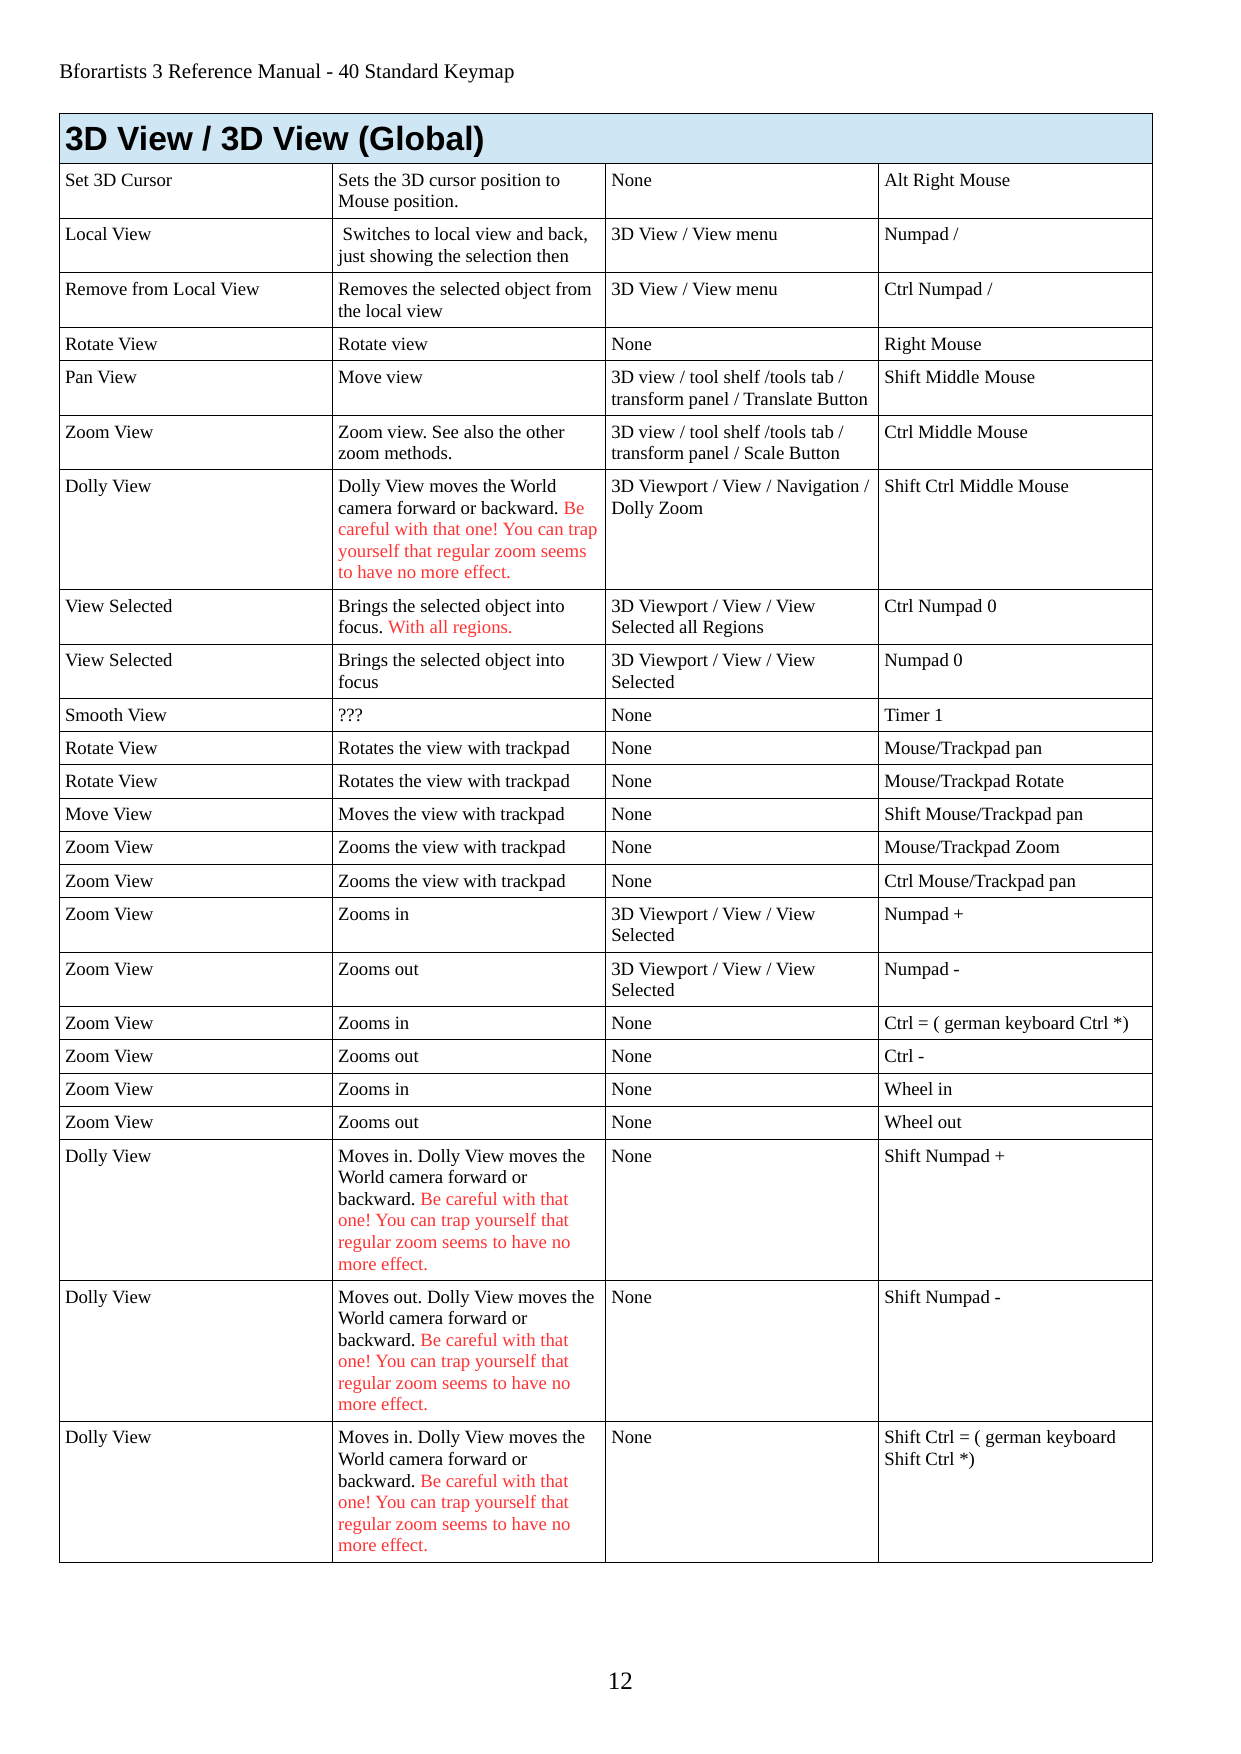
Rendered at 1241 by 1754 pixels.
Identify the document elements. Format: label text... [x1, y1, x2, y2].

table_cell 3D View / View menu [606, 219, 878, 272]
table_cell Mouse/Trackpad Zoom [879, 832, 1152, 864]
table_cell 3D View / View menu [606, 273, 878, 327]
table_cell Moves the view with trackpad [333, 799, 605, 831]
table_cell 3D Viewport / View / View Selected [606, 898, 878, 952]
table_cell None [606, 799, 878, 831]
table_header 3D View / 3D View (Global) [60, 114, 1152, 163]
table_cell Mouse/Trackpad Rotate [879, 765, 1152, 797]
table_cell Alt Right Mouse [879, 164, 1152, 217]
table_cell Ctrl Numpad 0 [879, 590, 1152, 643]
table_cell Wheel in [879, 1074, 1152, 1106]
table_cell Shift Mouse/Trackpad pan [879, 799, 1152, 831]
table_cell Dolly View moves the World camera forward or backward. Be careful with that one! You can trap yourself that regular zoom seems to have no more effect. [333, 470, 605, 589]
table_cell Dolly View [60, 1422, 332, 1562]
table_cell 3D Viewport / View / View Selected [606, 953, 878, 1006]
table_cell Moves in. Dolly View moves the World camera forward or backward. Be careful with that one! You can trap yourself that regular zoom seems to have no more effect. [333, 1422, 605, 1562]
table_cell Sets the 3D cursor position to Mouse position. [333, 164, 605, 217]
table_cell Move view [333, 361, 605, 415]
table_cell Ctrl Middle Mouse [879, 416, 1152, 469]
table_cell View Selected [60, 645, 332, 698]
table_cell Zoom View [60, 1007, 332, 1039]
table_cell Ctrl = ( german keyboard Ctrl *) [879, 1007, 1152, 1039]
table_cell Rotates the view with trackpad [333, 732, 605, 764]
table_cell Rotates the view with trackpad [333, 765, 605, 797]
table_cell Local View [60, 219, 332, 272]
table_cell Dolly View [60, 470, 332, 589]
table_cell None [606, 1140, 878, 1280]
table_cell Zooms in [333, 898, 605, 952]
table_cell Remove from Local View [60, 273, 332, 327]
table_cell Zooms out [333, 953, 605, 1006]
table_cell None [606, 1074, 878, 1106]
table_cell Numpad - [879, 953, 1152, 1006]
table_cell Zoom View [60, 898, 332, 952]
table_cell Numpad 0 [879, 645, 1152, 698]
table_cell Switches to local view and back, just showing the selection then [333, 219, 605, 272]
table_cell Zoom View [60, 953, 332, 1006]
table_cell Pan View [60, 361, 332, 415]
table_cell Zooms out [333, 1040, 605, 1072]
table_cell None [606, 1107, 878, 1139]
table_cell Zoom View [60, 1074, 332, 1106]
table_cell Rotate View [60, 765, 332, 797]
table_cell Shift Middle Mouse [879, 361, 1152, 415]
table_cell 3D Viewport / View / View Selected [606, 645, 878, 698]
table_cell ??? [333, 699, 605, 731]
table_cell None [606, 1007, 878, 1039]
table_cell Zooms in [333, 1007, 605, 1039]
table_cell Zoom View [60, 1107, 332, 1139]
table_cell Brings the selected object into focus. With all regions. [333, 590, 605, 643]
table_cell Rotate View [60, 732, 332, 764]
table_cell None [606, 732, 878, 764]
table_cell Shift Ctrl = ( german keyboard Shift Ctrl *) [879, 1422, 1152, 1562]
table_cell Ctrl - [879, 1040, 1152, 1072]
table_cell Wheel out [879, 1107, 1152, 1139]
table_cell Zooms out [333, 1107, 605, 1139]
table_cell Moves in. Dolly View moves the World camera forward or backward. Be careful with that one! You can trap yourself that regular zoom seems to have no more effect. [333, 1140, 605, 1280]
table_cell Zoom View [60, 416, 332, 469]
table_cell None [606, 765, 878, 797]
table_cell None [606, 1040, 878, 1072]
table_cell 3D Viewport / View / Navigation / Dolly Zoom [606, 470, 878, 589]
table_cell Numpad / [879, 219, 1152, 272]
table_cell 3D view / tool shelf /tools tab / transform panel / Scale Button [606, 416, 878, 469]
table_cell Zooms the view with trackpad [333, 865, 605, 897]
table_cell Zoom View [60, 832, 332, 864]
table_cell None [606, 699, 878, 731]
table_cell None [606, 164, 878, 217]
table_cell None [606, 832, 878, 864]
table_cell None [606, 328, 878, 360]
table_cell Smooth View [60, 699, 332, 731]
table_cell View Selected [60, 590, 332, 643]
table_cell Rotate view [333, 328, 605, 360]
table_cell Zooms the view with trackpad [333, 832, 605, 864]
table_cell Mouse/Trackpad pan [879, 732, 1152, 764]
table_cell 3D Viewport / View / View Selected all Regions [606, 590, 878, 643]
table_cell None [606, 1422, 878, 1562]
table_cell Zoom View [60, 1040, 332, 1072]
table_cell None [606, 1281, 878, 1421]
table_cell Ctrl Mouse/Trackpad pan [879, 865, 1152, 897]
table_cell Shift Numpad + [879, 1140, 1152, 1280]
table_cell Zooms in [333, 1074, 605, 1106]
table_cell Numpad + [879, 898, 1152, 952]
table_cell Zoom View [60, 865, 332, 897]
table_cell Dolly View [60, 1281, 332, 1421]
table_cell 3D view / tool shelf /tools tab / transform panel / Translate Button [606, 361, 878, 415]
table_cell None [606, 865, 878, 897]
table_cell Right Mouse [879, 328, 1152, 360]
table_cell Set 3D Cursor [60, 164, 332, 217]
table_cell Brings the selected object into focus [333, 645, 605, 698]
table_cell Zoom view. See also the other zoom methods. [333, 416, 605, 469]
table_cell Removes the selected object from the local view [333, 273, 605, 327]
table_cell Shift Numpad - [879, 1281, 1152, 1421]
table_cell Moves out. Dolly View moves the World camera forward or backward. Be careful with that one! You can trap yourself that regular zoom seems to have no more effect. [333, 1281, 605, 1421]
table_cell Ctrl Numpad / [879, 273, 1152, 327]
table_cell Shift Ctrl Middle Mouse [879, 470, 1152, 589]
table_cell Move View [60, 799, 332, 831]
table_cell Rotate View [60, 328, 332, 360]
table_cell Dolly View [60, 1140, 332, 1280]
table_cell Timer 1 [879, 699, 1152, 731]
